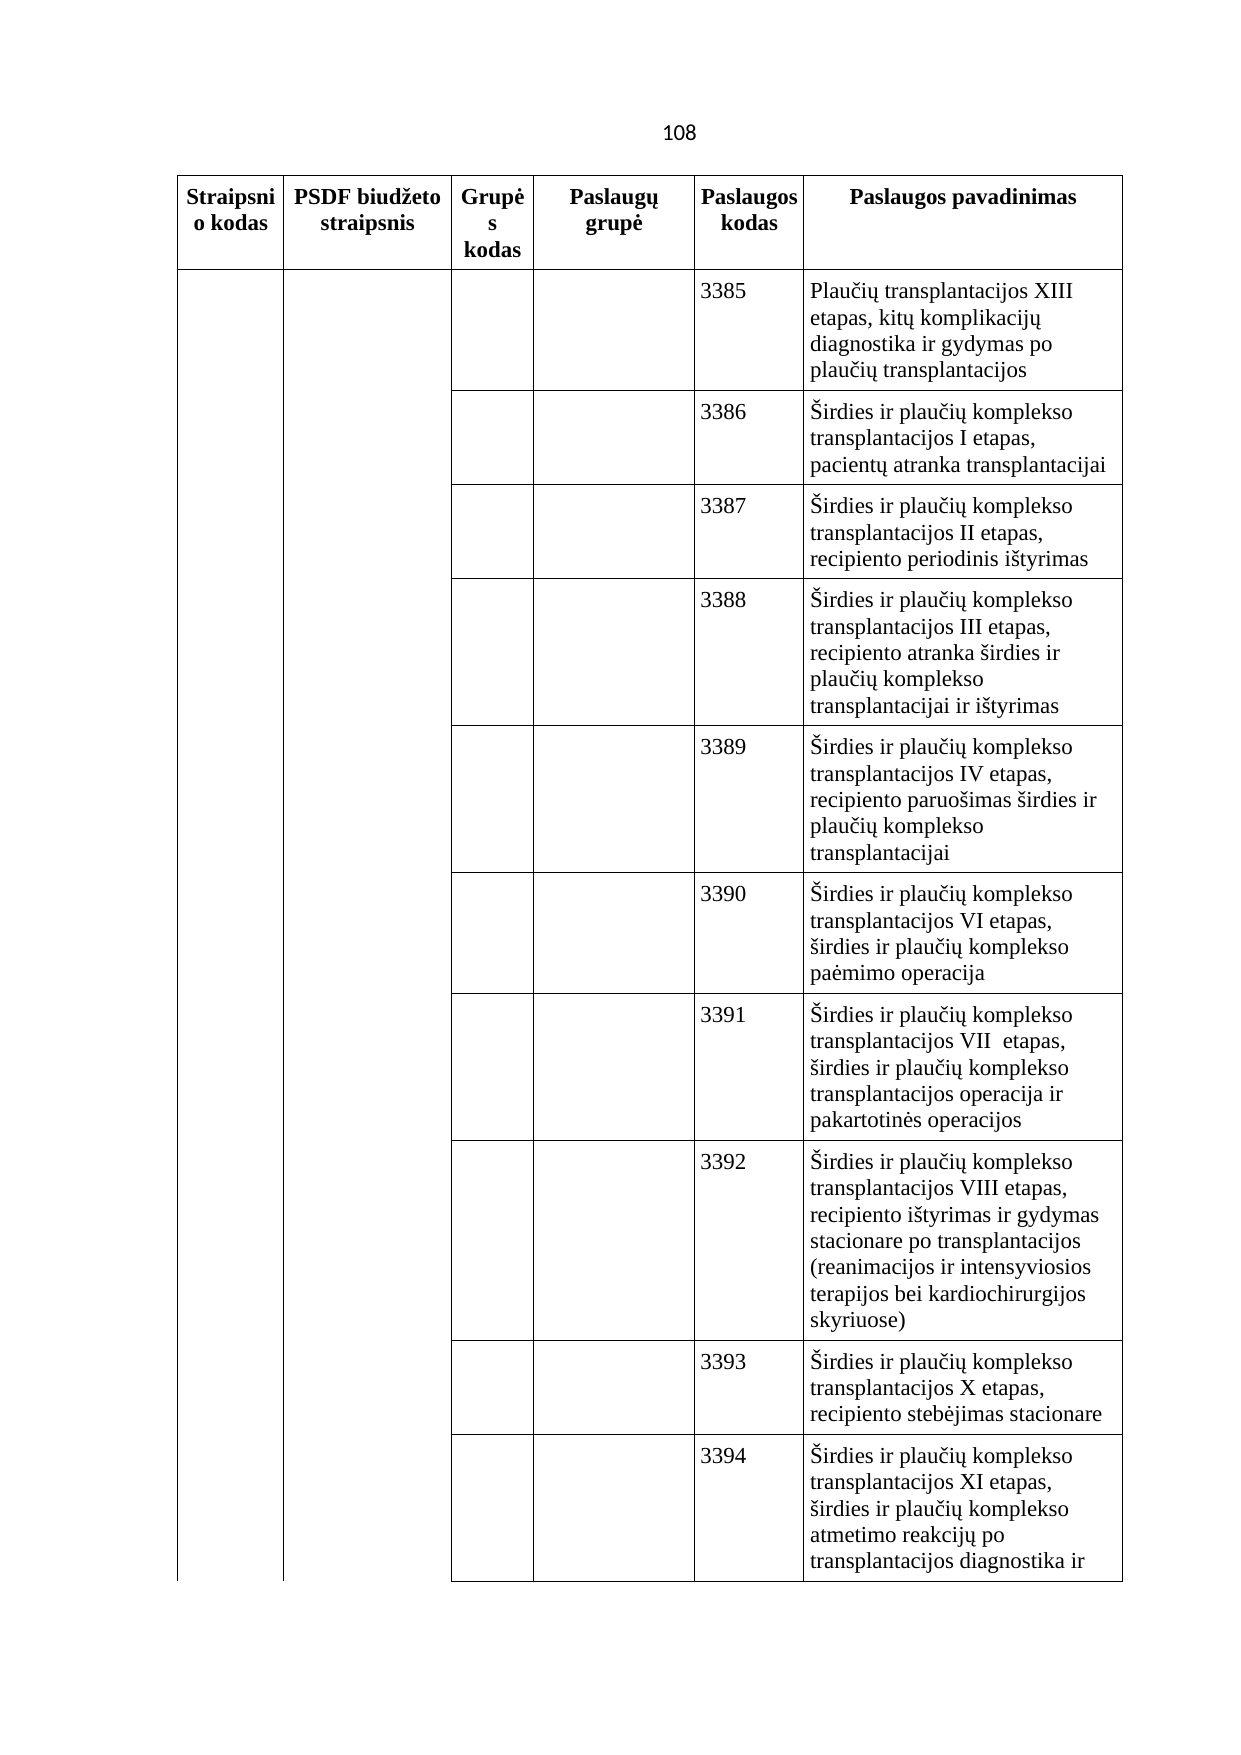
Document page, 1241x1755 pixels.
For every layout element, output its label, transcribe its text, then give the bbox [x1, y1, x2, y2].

table_cell [284, 1340, 451, 1434]
table_header Paslaugos kodas [695, 176, 803, 269]
table_cell Širdies ir plaučių komplekso transplantacijos I etapas, pacientų atranka transplantacijai [804, 391, 1122, 484]
table_cell [452, 1435, 533, 1581]
table_cell [178, 993, 283, 1140]
table_cell [178, 270, 283, 390]
table_cell [284, 993, 451, 1140]
table_cell 3394 [695, 1435, 803, 1581]
table_cell [534, 270, 694, 390]
table_header Paslaugų grupė [534, 176, 694, 269]
table_cell [534, 1341, 694, 1434]
table_cell [452, 1341, 533, 1434]
table_cell [452, 485, 533, 578]
table_cell [284, 872, 451, 993]
table_cell [284, 1434, 451, 1581]
table_cell [284, 484, 451, 578]
table_cell [534, 1435, 694, 1581]
table_cell [452, 994, 533, 1140]
table_cell Širdies ir plaučių komplekso transplantacijos III etapas, recipiento atranka širdies ir plaučių komplekso transplantacijai ir ištyrimas [804, 579, 1122, 725]
table_cell [534, 579, 694, 725]
table_cell 3391 [695, 994, 803, 1140]
table_cell Širdies ir plaučių komplekso transplantacijos XI etapas, širdies ir plaučių komplekso atmetimo reakcijų po transplantacijos diagnostika ir [804, 1435, 1122, 1581]
table_cell Širdies ir plaučių komplekso transplantacijos VII etapas, širdies ir plaučių komplekso transplantacijos operacija ir pakartotinės operacijos [804, 994, 1122, 1140]
table_cell 3388 [695, 579, 803, 725]
table_cell [284, 1140, 451, 1339]
table_header Straipsnio kodas [178, 176, 283, 269]
table_cell [534, 726, 694, 872]
table_cell Širdies ir plaučių komplekso transplantacijos X etapas, recipiento stebėjimas stacionare [804, 1341, 1122, 1434]
table_cell [178, 578, 283, 725]
table_cell Plaučių transplantacijos XIII etapas, kitų komplikacijų diagnostika ir gydymas po plaučių transplantacijos [804, 270, 1122, 390]
table_cell [178, 725, 283, 872]
table_cell 3386 [695, 391, 803, 484]
table_header Grupės kodas [452, 176, 533, 269]
table_cell Širdies ir plaučių komplekso transplantacijos VI etapas, širdies ir plaučių komplekso paėmimo operacija [804, 873, 1122, 993]
table_cell [178, 1340, 283, 1434]
table_cell Širdies ir plaučių komplekso transplantacijos II etapas, recipiento periodinis ištyrimas [804, 485, 1122, 578]
table_cell 3393 [695, 1341, 803, 1434]
table_cell Širdies ir plaučių komplekso transplantacijos VIII etapas, recipiento ištyrimas ir gydymas stacionare po transplantacijos (reanimacijos ir intensyviosios terapijos bei kardiochirurgijos skyriuose) [804, 1141, 1122, 1339]
table_cell [534, 873, 694, 993]
table_cell [452, 1141, 533, 1339]
table_cell [178, 484, 283, 578]
table_cell 3390 [695, 873, 803, 993]
table_header PSDF biudžeto straipsnis [284, 176, 451, 269]
table_cell [178, 1434, 283, 1581]
table_cell Širdies ir plaučių komplekso transplantacijos IV etapas, recipiento paruošimas širdies ir plaučių komplekso transplantacijai [804, 726, 1122, 872]
table_cell 3389 [695, 726, 803, 872]
table_cell 3385 [695, 270, 803, 390]
table_cell [284, 578, 451, 725]
table_cell [534, 994, 694, 1140]
table_cell [534, 1141, 694, 1339]
table_cell [452, 391, 533, 484]
table_cell [284, 725, 451, 872]
table_cell [534, 485, 694, 578]
table_cell 3387 [695, 485, 803, 578]
table_cell [284, 390, 451, 484]
table_cell [178, 390, 283, 484]
table_cell [452, 726, 533, 872]
table_cell [284, 270, 451, 390]
table_cell [452, 270, 533, 390]
table_cell [452, 873, 533, 993]
table_header Paslaugos pavadinimas [804, 176, 1122, 269]
table_cell [452, 579, 533, 725]
table_cell [534, 391, 694, 484]
table_cell [178, 872, 283, 993]
table_cell [178, 1140, 283, 1339]
table_cell 3392 [695, 1141, 803, 1339]
